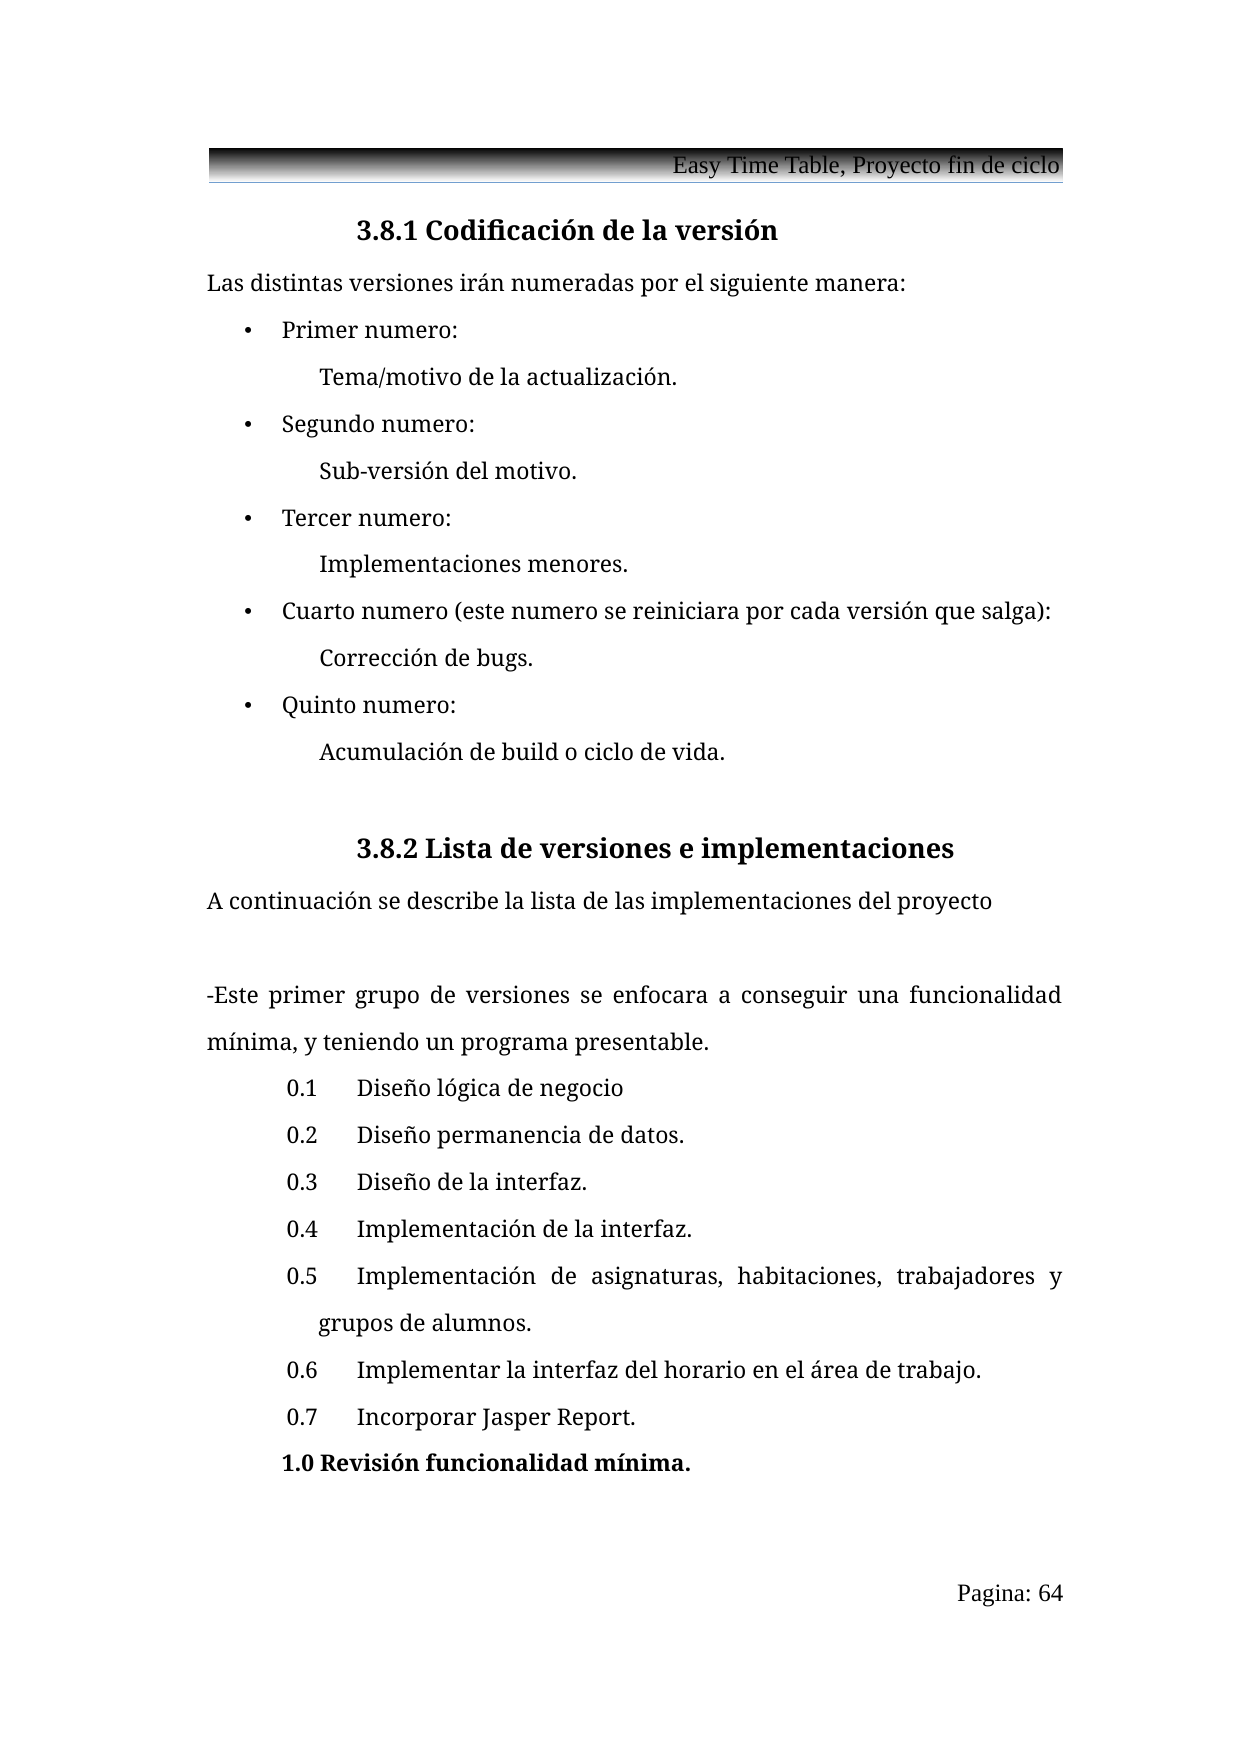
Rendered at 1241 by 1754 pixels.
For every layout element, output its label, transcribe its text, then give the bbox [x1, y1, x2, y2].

list Tema/motivo de la actualización. [282, 361, 1063, 392]
text 3.8.1 Codificación de la versión [207, 212, 1063, 249]
list Corrección de bugs. [282, 642, 1063, 673]
text A continuación se describe la lista de las implementaciones del proyecto [207, 885, 1063, 916]
list Diseño permanencia de datos. [281, 1119, 1063, 1151]
list Segundo numero: [244, 408, 1063, 439]
text 1.0 Revisión funcionalidad mínima. [207, 1447, 1063, 1479]
list Tercer numero: [244, 501, 1063, 533]
list Acumulación de build o ciclo de vida. [282, 736, 1063, 767]
list Primer numero: [244, 314, 1063, 345]
list Cuarto numero (este numero se reiniciara por cada versión que salga): [244, 595, 1063, 626]
list Implementación de la interfaz. [281, 1213, 1063, 1244]
list Sub-versión del motivo. [282, 454, 1063, 486]
text 3.8.2 Lista de versiones e implementaciones [207, 829, 1063, 866]
list Implementación de asignaturas, habitaciones, trabajadores y grupos de alumnos. [281, 1260, 1063, 1338]
list Implementar la interfaz del horario en el área de trabajo. [281, 1354, 1063, 1385]
list Diseño lógica de negocio [281, 1072, 1063, 1104]
text Las distintas versiones irán numeradas por el siguiente manera: [207, 267, 1063, 298]
list Quinto numero: [244, 689, 1063, 720]
list Diseño de la interfaz. [281, 1166, 1063, 1197]
list Implementaciones menores. [282, 548, 1063, 579]
list Incorporar Jasper Report. [281, 1401, 1063, 1432]
text -Este primer grupo de versiones se enfocara a conseguir una funcionalidad mínima, y teniendo un programa presentable. [207, 979, 1063, 1057]
